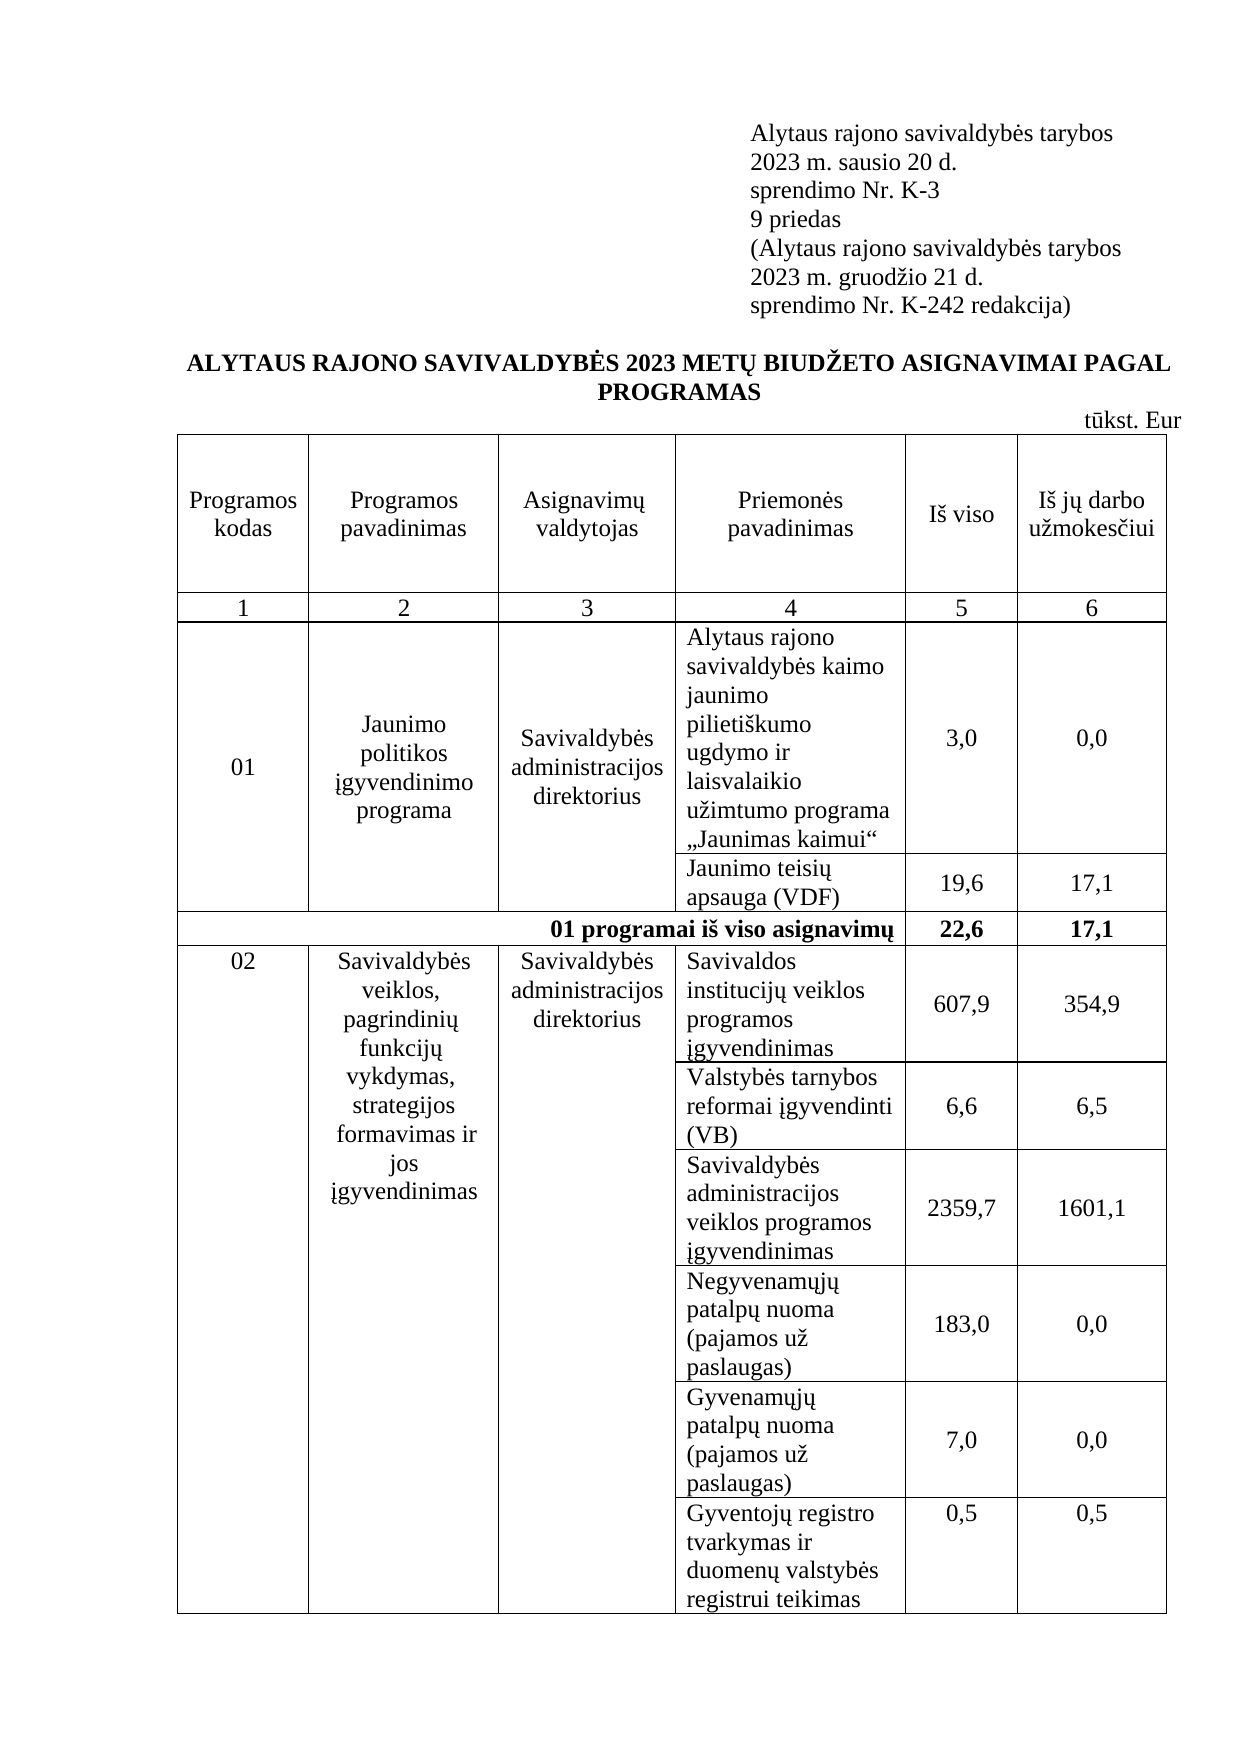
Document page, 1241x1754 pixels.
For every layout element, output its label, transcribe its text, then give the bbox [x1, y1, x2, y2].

table_cell 6 [1018, 593, 1166, 621]
table_cell 4 [676, 593, 905, 621]
table_cell 2359,7 [906, 1150, 1017, 1265]
table_cell 17,1 [1018, 854, 1166, 911]
table_cell Jaunimo politikos įgyvendinimo programa [309, 623, 498, 911]
table_cell Negyvenamųjų patalpų nuoma (pajamos už paslaugas) [676, 1266, 905, 1381]
text 9 priedas [177, 204, 1181, 233]
table_cell 0,5 [906, 1498, 1017, 1613]
table_cell 1601,1 [1018, 1150, 1166, 1265]
table_cell 5 [906, 593, 1017, 621]
table_cell Savivaldybės administracijos direktorius [499, 623, 675, 911]
table_cell 22,6 [906, 912, 1017, 945]
table_cell 01 [178, 623, 308, 911]
table_cell 19,6 [906, 854, 1017, 911]
table_cell Gyventojų registro tvarkymas ir duomenų valstybės registrui teikimas [676, 1498, 905, 1613]
text sprendimo Nr. K-242 redakcija) [177, 291, 1181, 319]
table_header Asignavimų valdytojas [499, 435, 675, 592]
table_cell 354,9 [1018, 946, 1166, 1061]
table_cell 0,0 [1018, 623, 1166, 852]
table_header Iš jų darbo užmokesčiui [1018, 435, 1166, 592]
text 2023 m. sausio 20 d. [177, 147, 1181, 176]
table_cell 01 programai iš viso asignavimų [178, 912, 905, 945]
table_cell 0,0 [1018, 1266, 1166, 1381]
table_cell 02 [178, 946, 308, 1613]
text (Alytaus rajono savivaldybės tarybos [177, 233, 1181, 262]
table_cell 6,5 [1018, 1063, 1166, 1149]
table_cell Jaunimo teisių apsauga (VDF) [676, 854, 905, 911]
text Alytaus rajono savivaldybės tarybos [177, 118, 1181, 147]
table_cell 3,0 [906, 623, 1017, 852]
table_cell 1 [178, 593, 308, 621]
table_cell Savivaldybės veiklos, pagrindinių funkcijų vykdymas, strategijos formavimas ir jos įgyvendinimas [309, 946, 498, 1613]
table_cell Valstybės tarnybos reformai įgyvendinti (VB) [676, 1063, 905, 1149]
table_cell 0,0 [1018, 1382, 1166, 1497]
table_cell 2 [309, 593, 498, 621]
table_cell Gyvenamųjų patalpų nuoma (pajamos už paslaugas) [676, 1382, 905, 1497]
text sprendimo Nr. K-3 [177, 176, 1181, 204]
table_header Programos kodas [178, 435, 308, 592]
table_cell 7,0 [906, 1382, 1017, 1497]
table_header Iš viso [906, 435, 1017, 592]
table_cell 3 [499, 593, 675, 621]
table_cell Alytaus rajono savivaldybės kaimo jaunimo pilietiškumo ugdymo ir laisvalaikio užimtumo programa „Jaunimas kaimui“ [676, 623, 905, 852]
table_cell 17,1 [1018, 912, 1166, 945]
table_cell Savivaldybės administracijos veiklos programos įgyvendinimas [676, 1150, 905, 1265]
table_cell 607,9 [906, 946, 1017, 1061]
text tūkst. Eur [177, 406, 1181, 434]
text 2023 m. gruodžio 21 d. [177, 262, 1181, 291]
table_cell 183,0 [906, 1266, 1017, 1381]
table_cell 6,6 [906, 1063, 1017, 1149]
table_header Programos pavadinimas [309, 435, 498, 592]
table_header Priemonės pavadinimas [676, 435, 905, 592]
table_cell 0,5 [1018, 1498, 1166, 1613]
text ALYTAUS RAJONO SAVIVALDYBĖS 2023 METŲ BIUDŽETO ASIGNAVIMAI PAGAL PROGRAMAS [177, 348, 1181, 406]
table_cell Savivaldos institucijų veiklos programos įgyvendinimas [676, 946, 905, 1061]
table_cell Savivaldybės administracijos direktorius [499, 946, 675, 1613]
